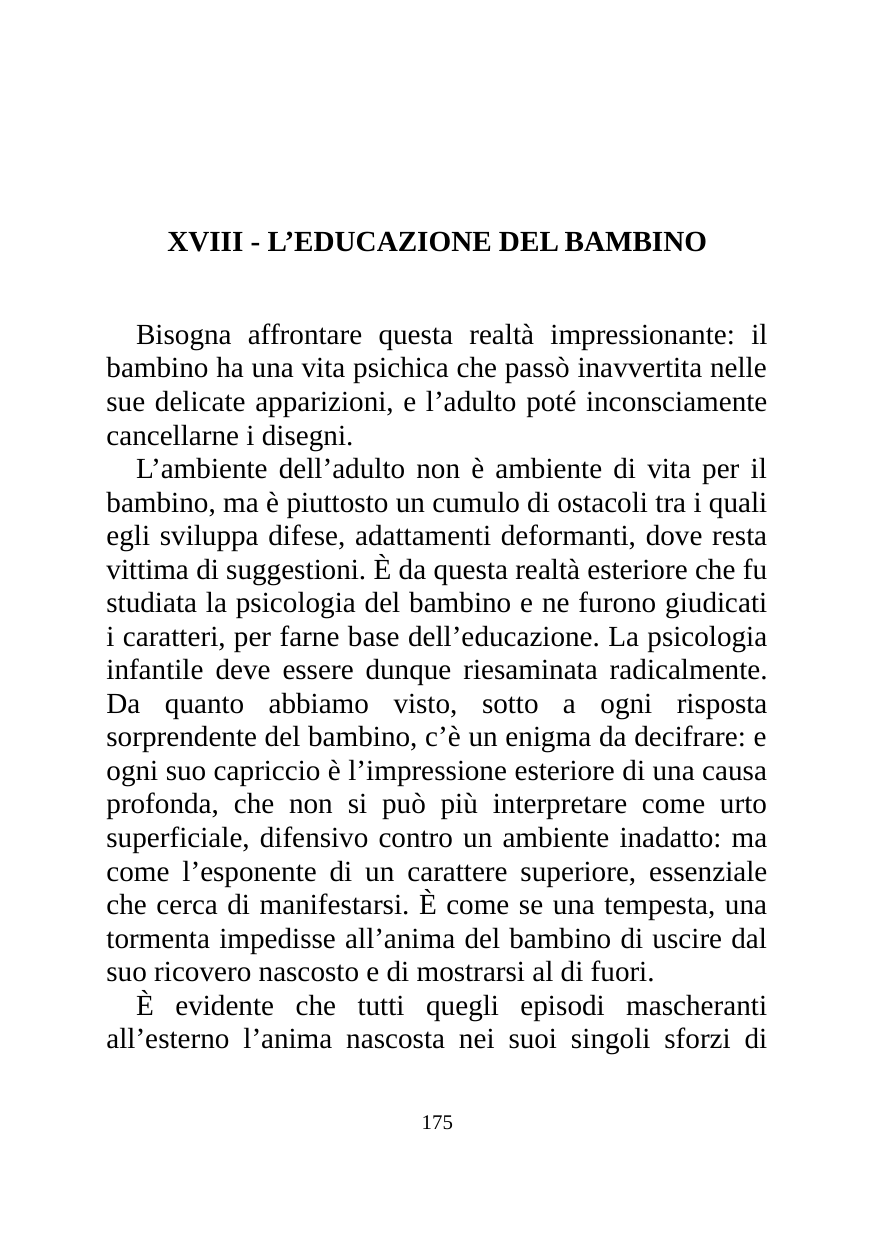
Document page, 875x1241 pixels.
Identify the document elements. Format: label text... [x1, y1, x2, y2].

subtitle XVIII - L’EDUCAZIONE DEL BAMBINO [106, 224, 768, 258]
text L’ambiente dell’adulto non è ambiente di vita per il bambino, ma è piuttosto un cumulo di ostacoli tra i quali egli sviluppa difese, adattamenti deformanti, dove resta vittima di suggestioni. È da questa realtà esteriore che fu studiata la psicologia del bambino e ne furono giudicati i caratteri, per farne base dell’educazione. La psicologia infantile deve essere dunque riesaminata radicalmente. Da quanto abbiamo visto, sotto a ogni risposta sorprendente del bambino, c’è un enigma da decifrare: e ogni suo capriccio è l’impressione esteriore di una causa profonda, che non si può più interpretare come urto superficiale, difensivo contro un ambiente inadatto: ma come l’esponente di un carattere superiore, essenziale che cerca di manifestarsi. È come se una tempesta, una tormenta impedisse all’anima del bambino di uscire dal suo ricovero nascosto e di mostrarsi al di fuori. [106, 451, 768, 988]
text È evidente che tutti quegli episodi mascheranti all’esterno l’anima nascosta nei suoi singoli sforzi di [106, 988, 768, 1055]
text Bisogna affrontare questa realtà impressionante: il bambino ha una vita psichica che passò inavvertita nelle sue delicate apparizioni, e l’adulto poté inconsciamente cancellarne i disegni. [106, 317, 768, 451]
